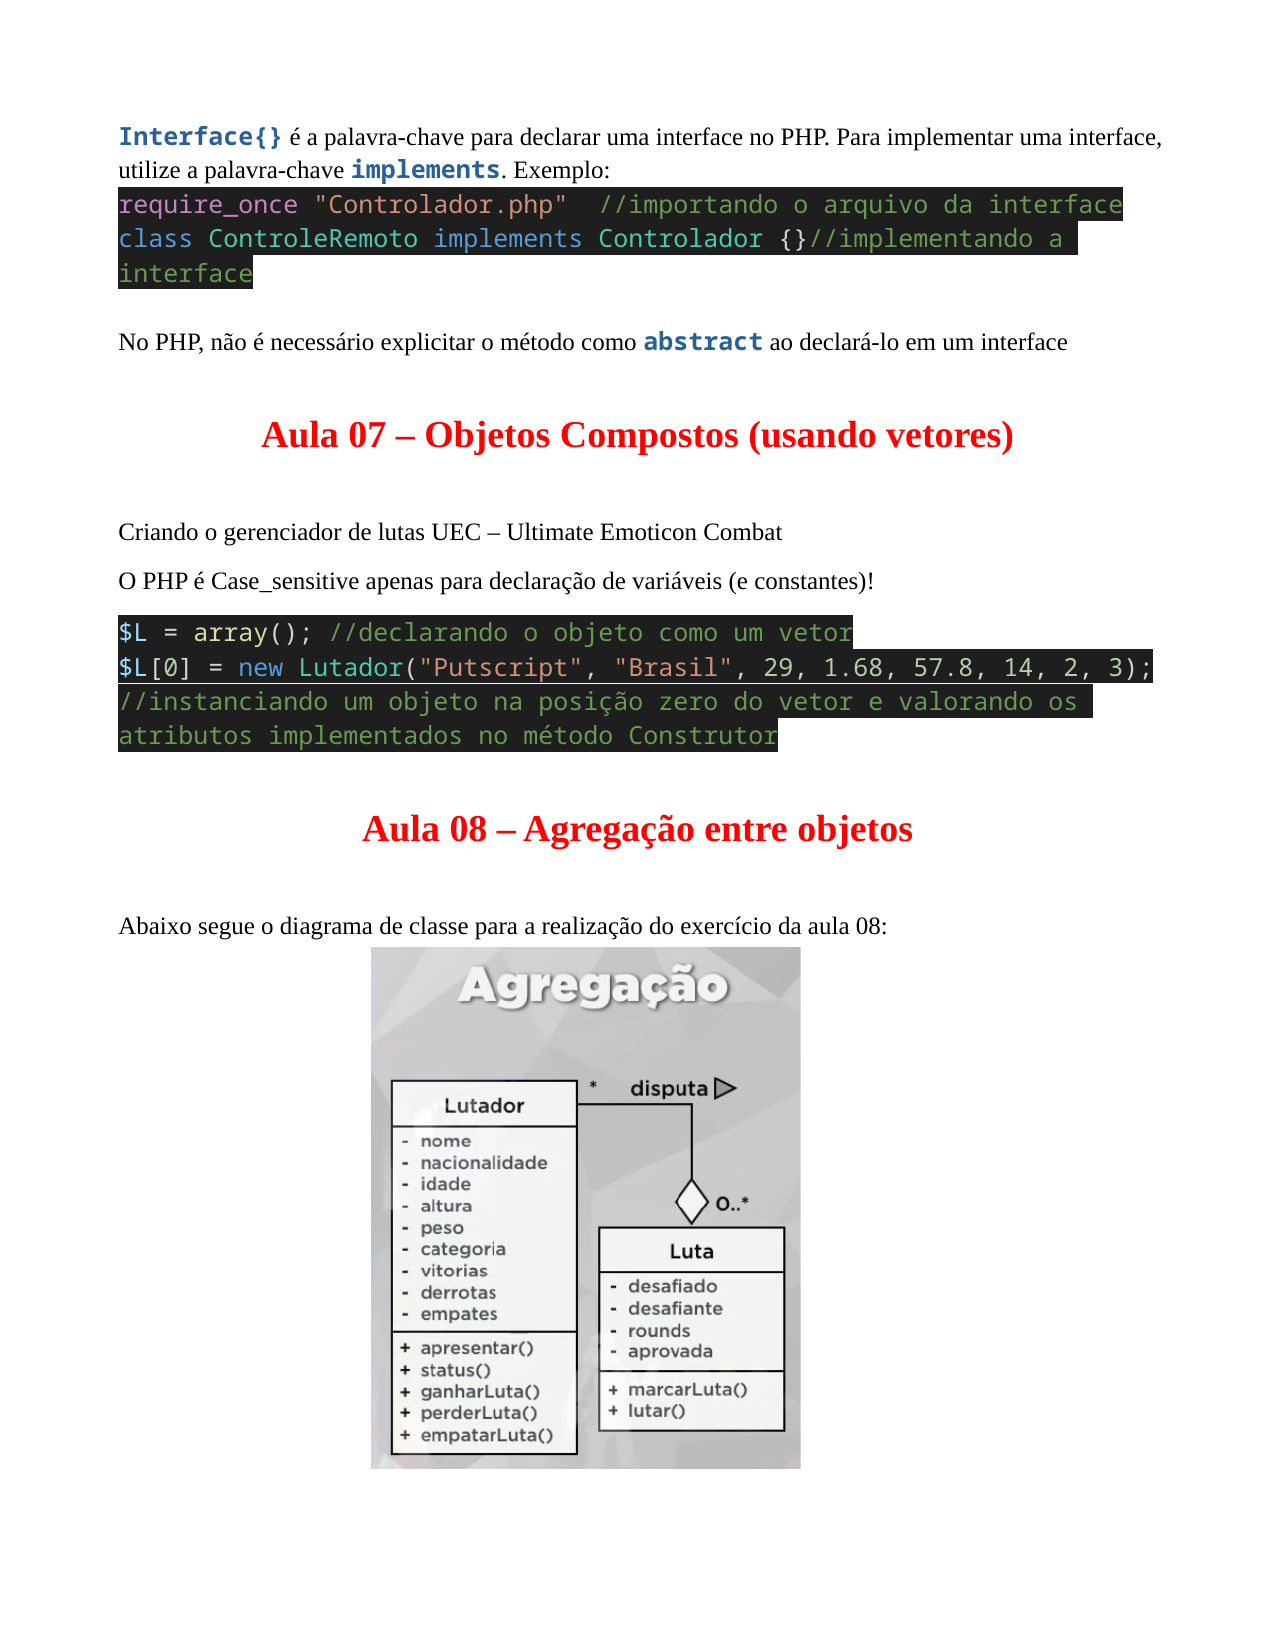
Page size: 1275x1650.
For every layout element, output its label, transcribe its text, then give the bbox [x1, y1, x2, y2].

picture [371, 947, 801, 1469]
text $L = array(); //declarando o objeto como um vetor [118, 615, 1157, 649]
subtitle Aula 07 – Objetos Compostos (usando vetores) [118, 412, 1157, 455]
text O PHP é Case_sensitive apenas para declaração de variáveis (e constantes)! [118, 566, 1157, 594]
text Interface{} é a palavra-chave para declarar uma interface no PHP. Para implementar uma interface, utilize a palavra-chave implements. Exemplo: [118, 118, 1174, 186]
text No PHP, não é necessário explicitar o método como abstract ao declará-lo em um interface [118, 324, 1157, 358]
text class ControleRemoto implements Controlador {}//implementando a interface [118, 221, 1157, 289]
subtitle Aula 08 – Agregação entre objetos [118, 806, 1157, 849]
text $L[0] = new Lutador("Putscript", "Brasil", 29, 1.68, 57.8, 14, 2, 3); //instanciando um objeto na posição zero do vetor e valorando os atributos implementados no método Construtor [118, 649, 1157, 752]
text Criando o gerenciador de lutas UEC – Ultimate Emoticon Combat [118, 517, 1157, 546]
text require_once "Controlador.php" //importando o arquivo da interface [118, 186, 1157, 221]
text Abaixo segue o diagrama de classe para a realização do exercício da aula 08: [118, 911, 1157, 940]
